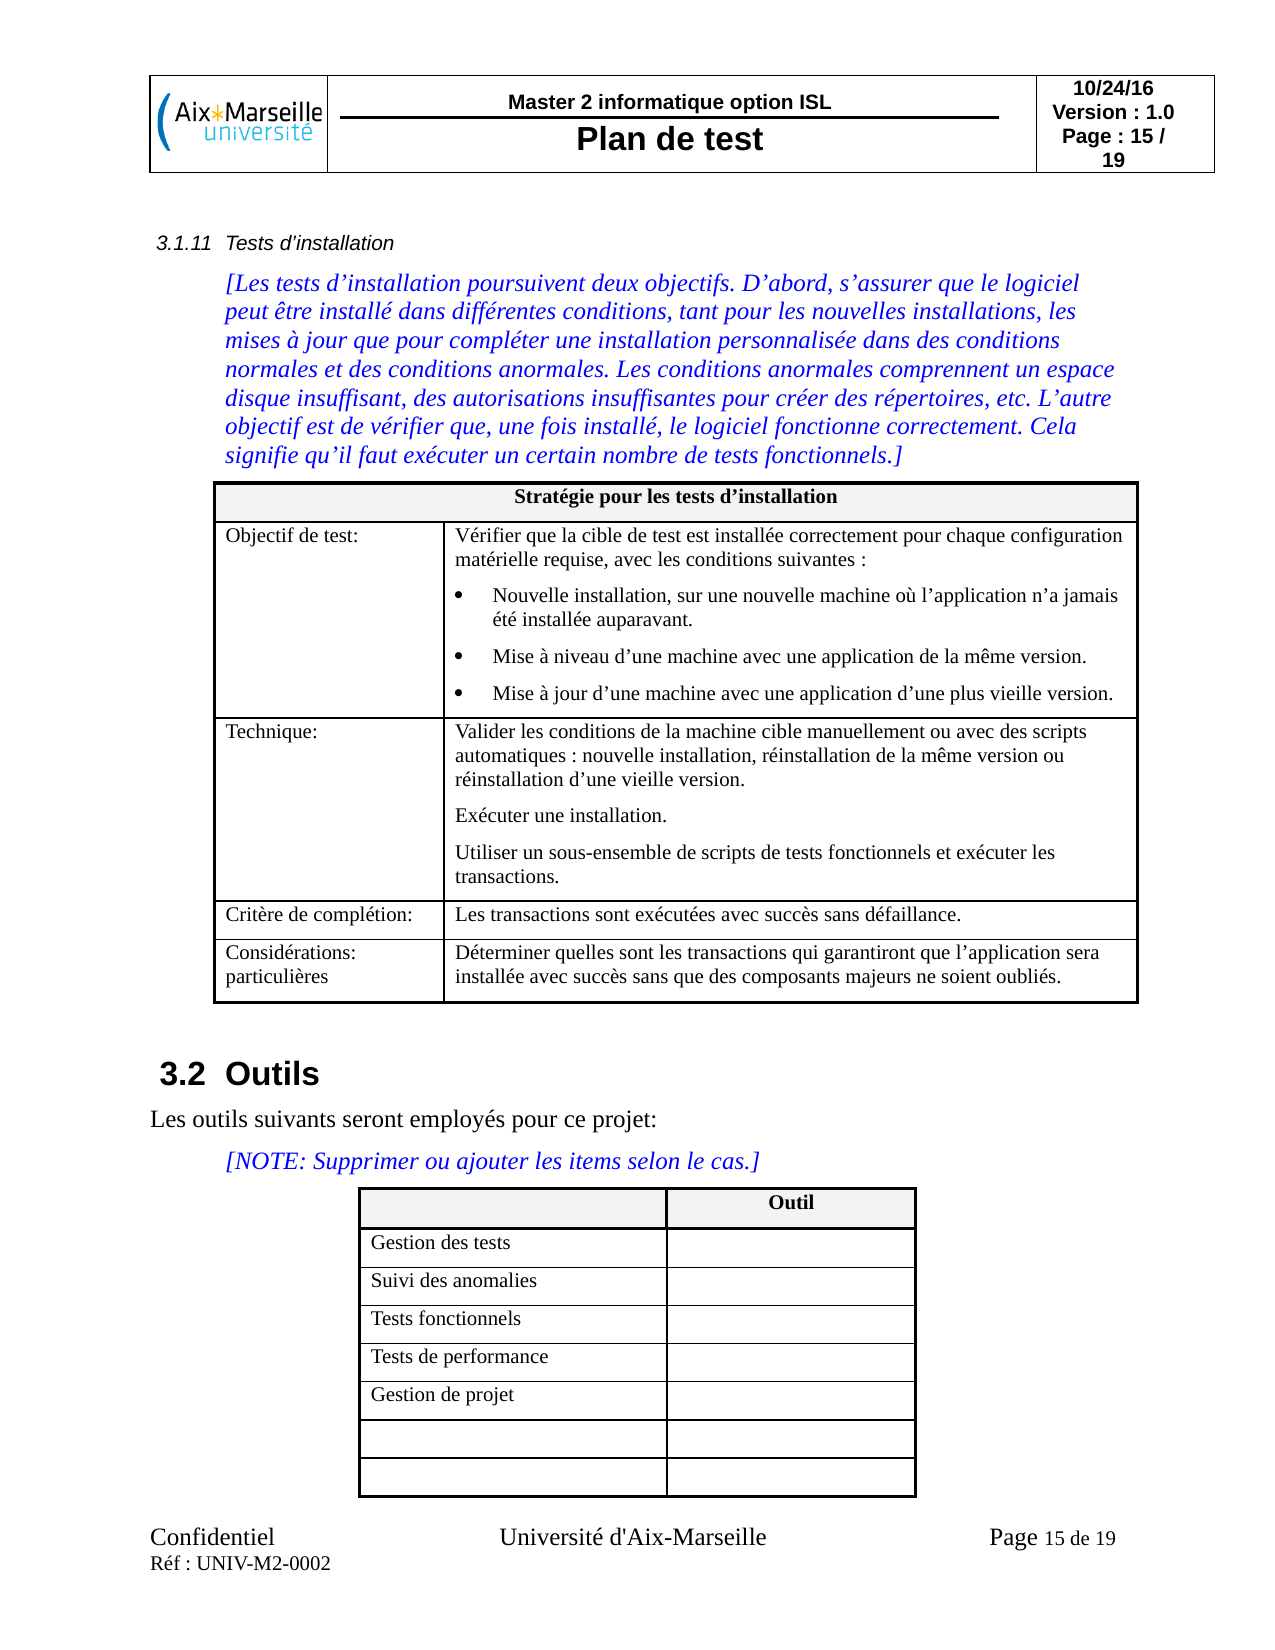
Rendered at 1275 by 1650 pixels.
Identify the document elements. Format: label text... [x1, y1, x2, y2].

subtitle Outils [150, 1053, 1125, 1092]
table_header Outil [668, 1190, 914, 1227]
table_cell [361, 1459, 666, 1495]
table_cell Valider les conditions de la machine cible manuellement ou avec des scripts automatiques : nouvelle installation, réinstallation de la même version ou réinstallation d’une vieille version. Exécuter une installation. Utiliser un sous-ensemble de scripts de tests fonctionnels et exécuter les transactions. [445, 719, 1136, 900]
table_cell Déterminer quelles sont les transactions qui garantiront que l’application sera installée avec succès sans que des composants majeurs ne soient oubliés. [445, 940, 1136, 1001]
table_cell [668, 1306, 914, 1343]
table_cell Suivi des anomalies [361, 1268, 666, 1304]
table_cell [668, 1344, 914, 1381]
table_cell Gestion de projet [361, 1382, 666, 1419]
table_cell [668, 1230, 914, 1266]
table_cell [361, 1421, 666, 1457]
picture [157, 93, 322, 151]
table_cell Tests fonctionnels [361, 1306, 666, 1343]
table_header [361, 1190, 665, 1227]
table_cell Considérations: particulières [216, 940, 443, 1001]
text [Les tests d’installation poursuivent deux objectifs. D’abord, s’assurer que le logiciel peut être installé dans différentes conditions, tant pour les nouvelles installations, les mises à jour que pour compléter une installation personnalisée dans des conditions normales et des conditions anormales. Les conditions anormales comprennent un espace disque insuffisant, des autorisations insuffisantes pour créer des répertoires, etc. L’autre objectif est de vérifier que, une fois installé, le logiciel fonctionne correctement. Cela signifie qu’il faut exécuter un certain nombre de tests fonctionnels.] [225, 268, 1125, 469]
text Les outils suivants seront employés pour ce projet: [150, 1104, 1125, 1133]
table_cell Vérifier que la cible de test est installée correctement pour chaque configuration matérielle requise, avec les conditions suivantes : Nouvelle installation, sur une nouvelle machine où l’application n’a jamais été installée auparavant. Mise à niveau d’une machine avec une application de la même version. Mise à jour d’une machine avec une application d’une plus vieille version. [445, 523, 1136, 717]
table_cell Les transactions sont exécutées avec succès sans défaillance. [445, 902, 1136, 938]
table_cell Technique: [216, 719, 443, 900]
table_cell [668, 1268, 914, 1304]
table_cell Gestion des tests [361, 1230, 666, 1266]
table_header Stratégie pour les tests d’installation [216, 485, 1136, 521]
text [NOTE: Supprimer ou ajouter les items selon le cas.] [225, 1146, 1125, 1174]
table_cell Tests de performance [361, 1344, 666, 1381]
table_cell [668, 1382, 914, 1419]
table_cell Objectif de test: [216, 523, 443, 717]
table_cell [668, 1459, 914, 1495]
table_cell [668, 1421, 914, 1457]
subtitle Tests d’installation [150, 231, 1125, 255]
table_cell Critère de complétion: [216, 902, 443, 938]
